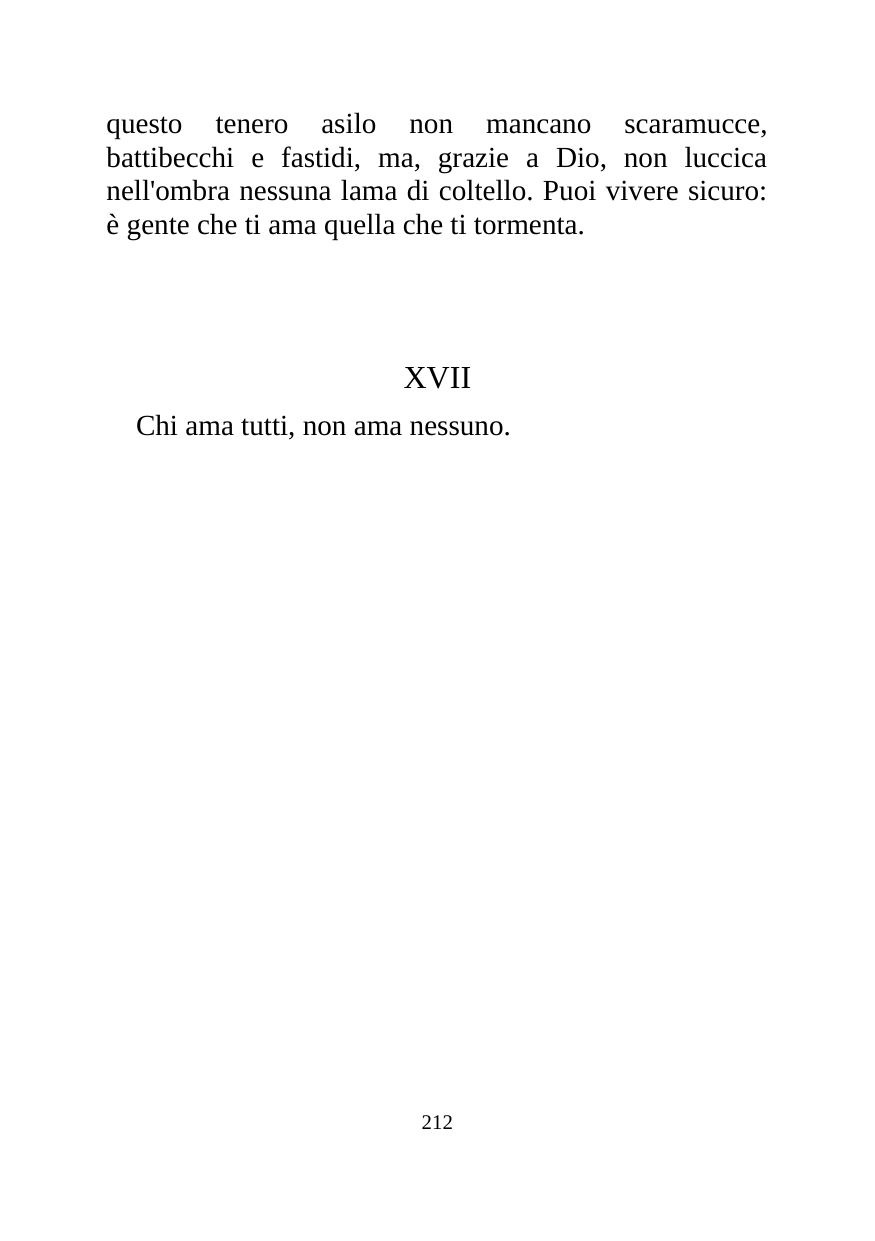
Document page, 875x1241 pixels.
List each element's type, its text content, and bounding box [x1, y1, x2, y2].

subtitle XVII [106, 358, 768, 395]
text questo tenero asilo non mancano scaramucce, battibecchi e fastidi, ma, grazie a Dio, non luccica nell'ombra nessuna lama di coltello. Puoi vivere sicuro: è gente che ti ama quella che ti tormenta. [106, 106, 768, 240]
text Chi ama tutti, non ama nessuno. [106, 408, 768, 441]
